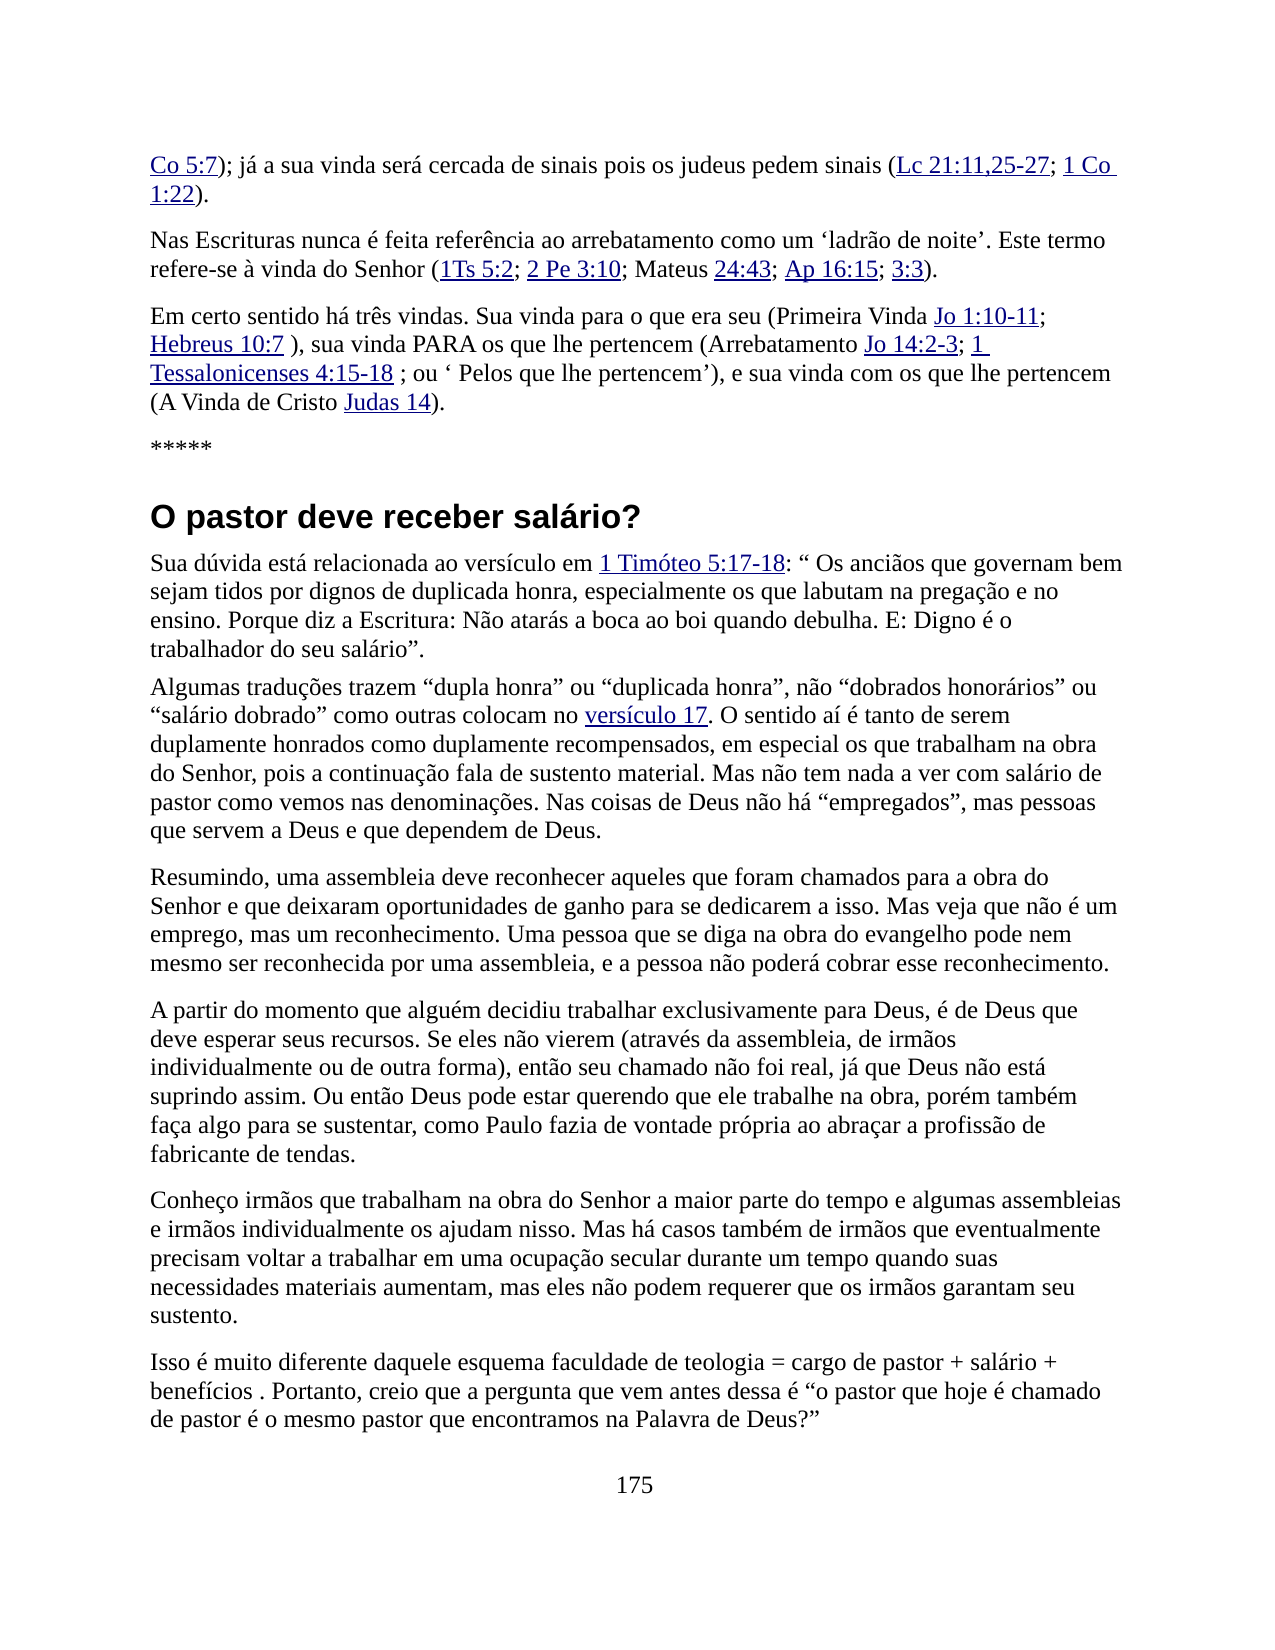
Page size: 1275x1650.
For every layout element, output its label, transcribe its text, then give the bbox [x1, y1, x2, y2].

text Isso é muito diferente daquele esquema faculdade de teologia = cargo de pastor + salário + benefícios . Portanto, creio que a pergunta que vem antes dessa é “o pastor que hoje é chamado de pastor é o mesmo pastor que encontramos na Palavra de Deus?” [150, 1347, 1125, 1433]
text Sua dúvida está relacionada ao versículo em 1 Timóteo 5:17-18: “ Os anciãos que governam bem sejam tidos por dignos de duplicada honra, especialmente os que labutam na pregação e no ensino. Porque diz a Escritura: Não atarás a boca ao boi quando debulha. E: Digno é o trabalhador do seu salário”. [150, 548, 1125, 663]
text A partir do momento que alguém decidiu trabalhar exclusivamente para Deus, é de Deus que deve esperar seus recursos. Se eles não vierem (através da assembleia, de irmãos individualmente ou de outra forma), então seu chamado não foi real, já que Deus não está suprindo assim. Ou então Deus pode estar querendo que ele trabalhe na obra, porém também faça algo para se sustentar, como Paulo fazia de vontade própria ao abraçar a profissão de fabricante de tendas. [150, 995, 1125, 1167]
text Resumindo, uma assembleia deve reconhecer aqueles que foram chamados para a obra do Senhor e que deixaram oportunidades de ganho para se dedicarem a isso. Mas veja que não é um emprego, mas um reconhecimento. Uma pessoa que se diga na obra do evangelho pode nem mesmo ser reconhecida por uma assembleia, e a pessoa não poderá cobrar esse reconhecimento. [150, 862, 1125, 977]
subtitle O pastor deve receber salário? [150, 496, 1125, 535]
text Conheço irmãos que trabalham na obra do Senhor a maior parte do tempo e algumas assembleias e irmãos individualmente os ajudam nisso. Mas há casos também de irmãos que eventualmente precisam voltar a trabalhar em uma ocupação secular durante um tempo quando suas necessidades materiais aumentam, mas eles não podem requerer que os irmãos garantam seu sustento. [150, 1185, 1125, 1329]
text Nas Escrituras nunca é feita referência ao arrebatamento como um ‘ladrão de noite’. Este termo refere-se à vinda do Senhor (1Ts 5:2; 2 Pe 3:10; Mateus 24:43; Ap 16:15; 3:3). [150, 225, 1125, 283]
text Em certo sentido há três vindas. Sua vinda para o que era seu (Primeira Vinda Jo 1:10-11; Hebreus 10:7 ), sua vinda PARA os que lhe pertencem (Arrebatamento Jo 14:2-3; 1 Tessalonicenses 4:15-18 ; ou ‘ Pelos que lhe pertencem’), e sua vinda com os que lhe pertencem (A Vinda de Cristo Judas 14). [150, 301, 1125, 416]
text Algumas traduções trazem “dupla honra” ou “duplicada honra”, não “dobrados honorários” ou “salário dobrado” como outras colocam no versículo 17. O sentido aí é tanto de serem duplamente honrados como duplamente recompensados, em especial os que trabalham na obra do Senhor, pois a continuação fala de sustento material. Mas não tem nada a ver com salário de pastor como vemos nas denominações. Nas coisas de Deus não há “empregados”, mas pessoas que servem a Deus e que dependem de Deus. [150, 672, 1125, 844]
text Co 5:7); já a sua vinda será cercada de sinais pois os judeus pedem sinais (Lc 21:11,25-27; 1 Co 1:22). [150, 150, 1125, 207]
text ***** [150, 434, 1125, 462]
